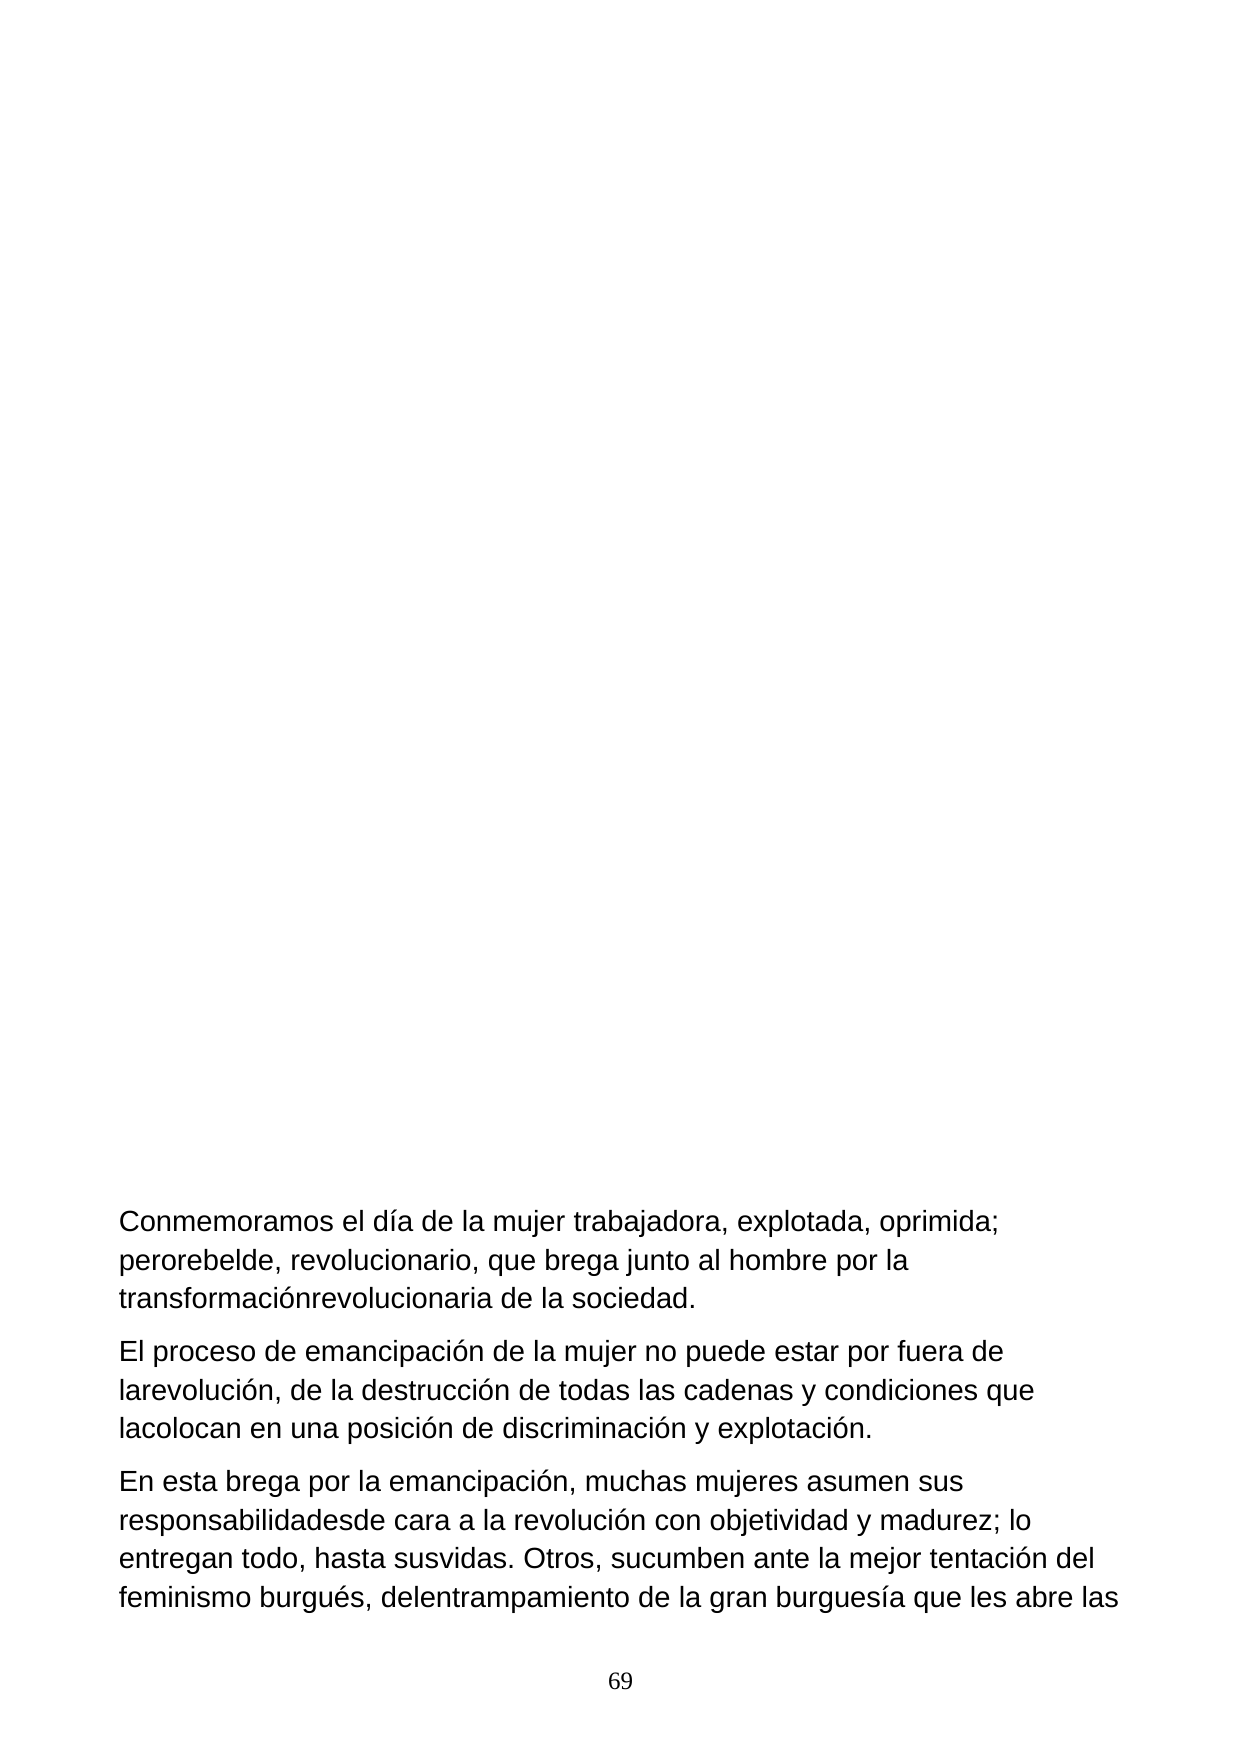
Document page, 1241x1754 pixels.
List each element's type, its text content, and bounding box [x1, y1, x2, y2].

text El proceso de emancipación de la mujer no puede estar por fuera de larevolución, de la destrucción de todas las cadenas y condiciones que lacolocan en una posición de discriminación y explotación. [118, 1334, 1122, 1445]
text En esta brega por la emancipación, muchas mujeres asumen sus responsabilidadesde cara a la revolución con objetividad y madurez; lo entregan todo, hasta susvidas. Otros, sucumben ante la mejor tentación del feminismo burgués, delentrampamiento de la gran burguesía que les abre las [118, 1464, 1122, 1614]
text Conmemoramos el día de la mujer trabajadora, explotada, oprimida; perorebelde, revolucionario, que brega junto al hombre por la transformaciónrevolucionaria de la sociedad. [118, 1204, 1122, 1315]
